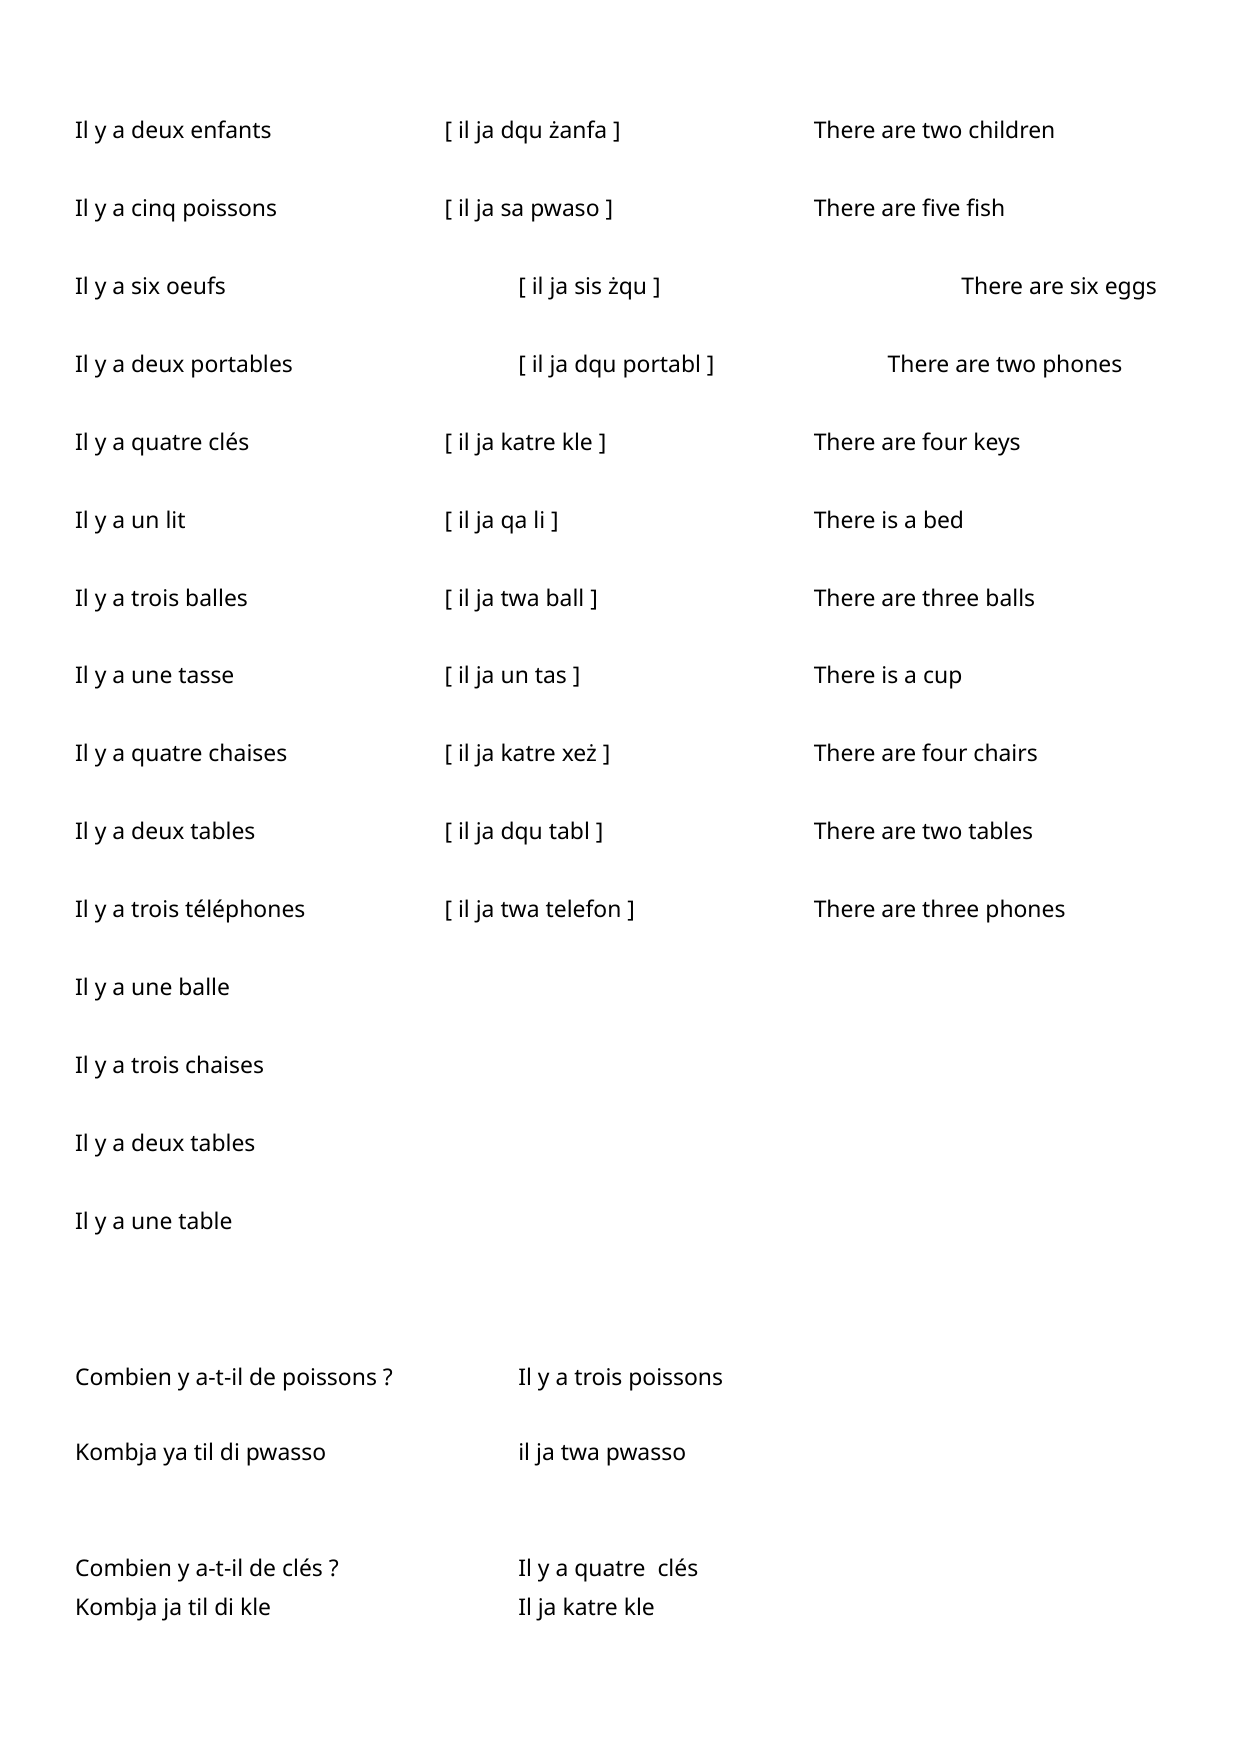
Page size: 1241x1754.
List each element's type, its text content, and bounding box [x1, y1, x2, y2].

text Il y a une table [75, 1205, 1165, 1236]
text Kombja ja til di kle Il ja katre kle [75, 1591, 1165, 1623]
text Il y a deux tables [75, 1127, 1165, 1158]
text Il y a une balle [75, 971, 1165, 1002]
text Il y a quatre chaises [ il ja katre xeż ] There are four chairs [75, 737, 1165, 768]
text Il y a deux tables [ il ja dqu tabl ] There are two tables [75, 815, 1165, 846]
text Kombja ya til di pwasso il ja twa pwasso [75, 1399, 1165, 1467]
text Il y a deux portables [ il ja dqu portabl ] There are two phones [75, 348, 1165, 379]
text Il y a six oeufs [ il ja sis żqu ] There are six eggs [75, 270, 1165, 301]
text Il y a une tasse [ il ja un tas ] There is a cup [75, 659, 1165, 691]
text Il y a trois balles [ il ja twa ball ] There are three balls [75, 581, 1165, 613]
text Il y a un lit [ il ja qa li ] There is a bed [75, 503, 1165, 535]
text Il y a trois chaises [75, 1049, 1165, 1080]
text Combien y a-t-il de clés ? Il y a quatre clés [75, 1552, 1165, 1584]
text Il y a deux enfants [ il ja dqu żanfa ] There are two children [75, 114, 1165, 145]
text Il y a cinq poissons [ il ja sa pwaso ] There are five fish [75, 192, 1165, 223]
text Il y a trois téléphones [ il ja twa telefon ] There are three phones [75, 893, 1165, 924]
text Il y a quatre clés [ il ja katre kle ] There are four keys [75, 426, 1165, 457]
text Combien y a-t-il de poissons ? Il y a trois poissons [75, 1361, 1165, 1392]
